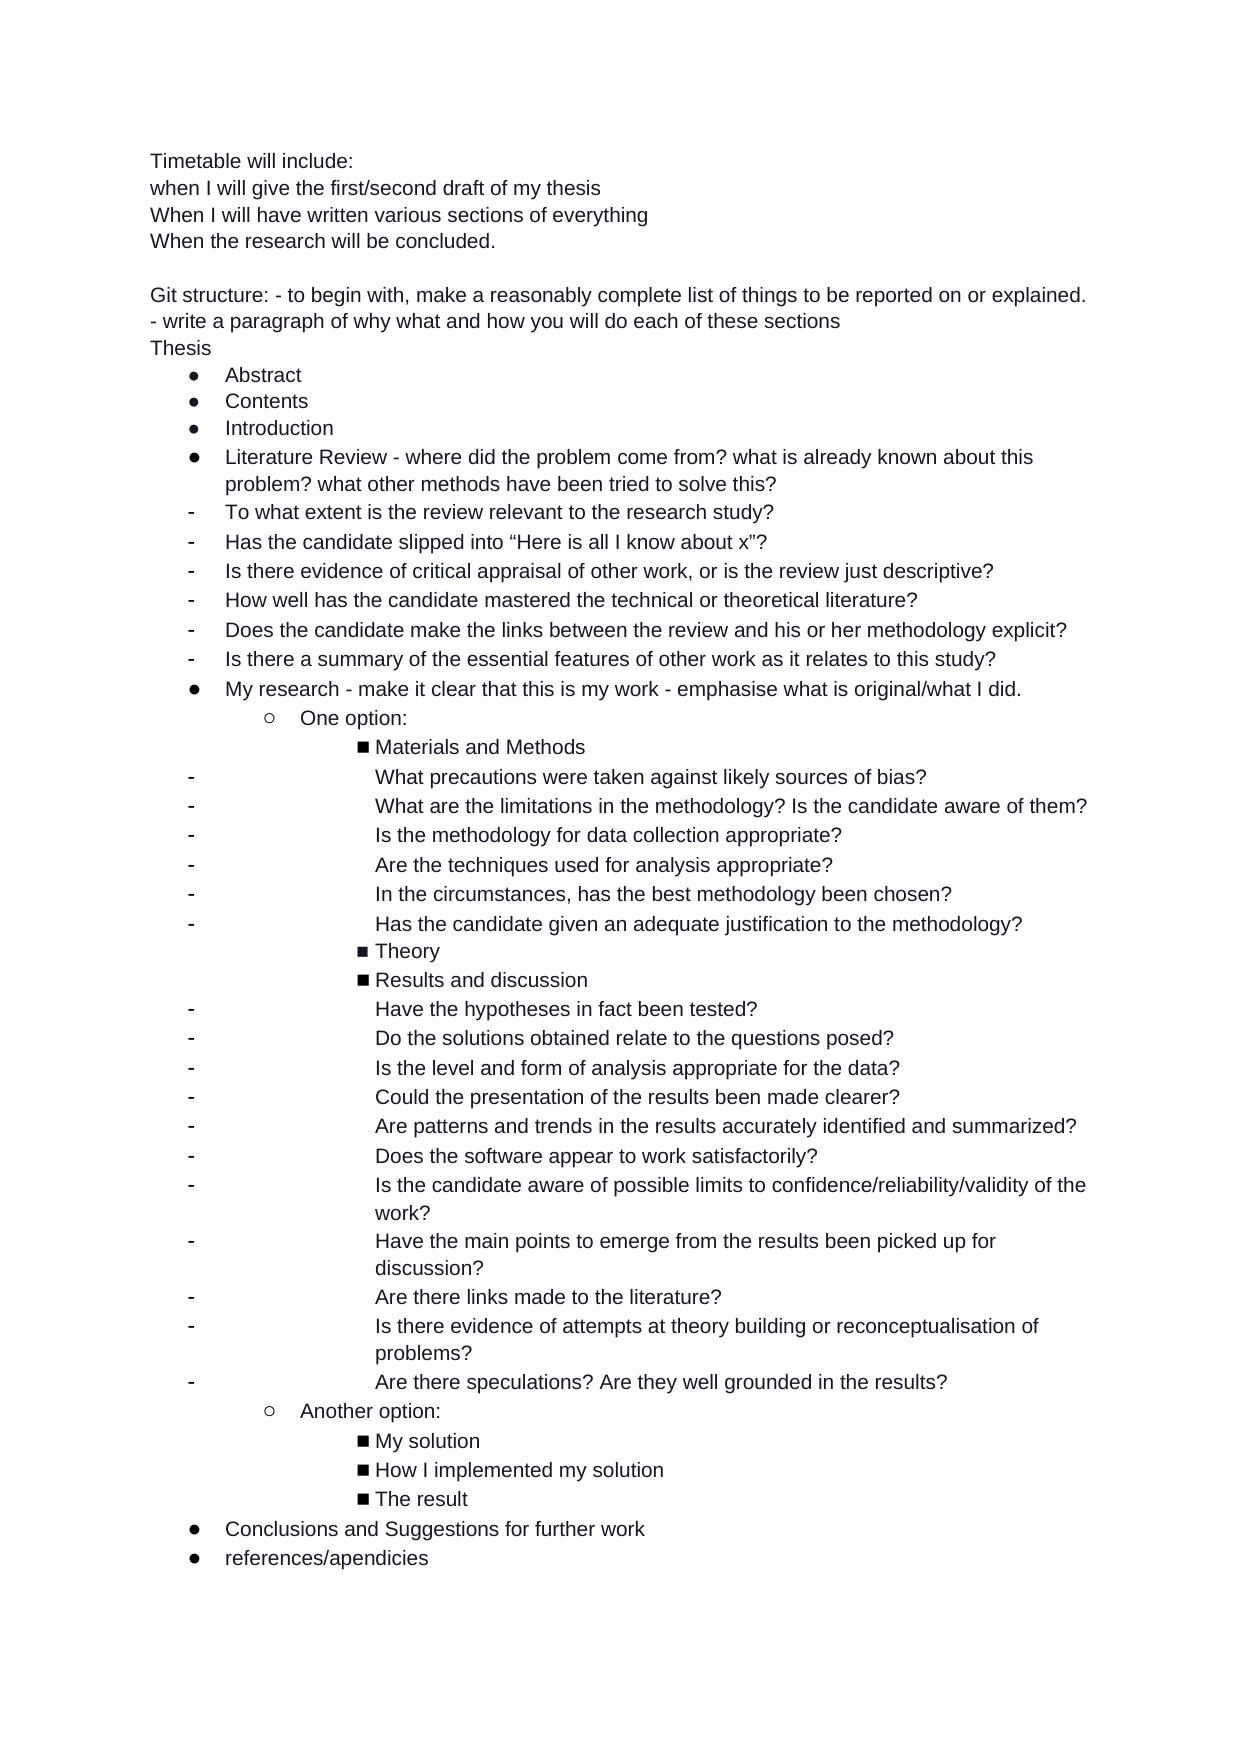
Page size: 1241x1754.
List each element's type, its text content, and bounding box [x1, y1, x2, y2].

list Theory [356, 940, 1091, 963]
text when I will give the first/second draft of my thesis [150, 177, 1091, 200]
list The result [356, 1486, 1091, 1512]
text When I will have written various sections of everything [150, 203, 1091, 227]
text When the research will be concluded. [150, 230, 1091, 253]
list Is the candidate aware of possible limits to confidence/reliability/validity of the work? [187, 1172, 1091, 1224]
list Is the methodology for data collection appropriate? [187, 822, 1091, 848]
list Is there evidence of attempts at theory building or reconceptualisation of problems? [187, 1313, 1091, 1365]
list Could the presentation of the results been made clearer? [187, 1084, 1091, 1109]
list Do the solutions obtained relate to the questions posed? [187, 1025, 1091, 1051]
list Are there speculations? Are they well grounded in the results? [187, 1368, 1091, 1394]
list Are the techniques used for analysis appropriate? [187, 852, 1091, 877]
text Thesis [150, 337, 1091, 360]
list Are there links made to the literature? [187, 1283, 1091, 1309]
list Materials and Methods [356, 734, 1091, 760]
list What are the limitations in the methodology? Is the candidate aware of them? [187, 793, 1091, 818]
list Is the level and form of analysis appropriate for the data? [187, 1054, 1091, 1080]
list In the circumstances, has the best methodology been chosen? [187, 881, 1091, 907]
list Have the hypotheses in fact been tested? [187, 996, 1091, 1021]
list Has the candidate given an adequate justification to the methodology? [187, 910, 1091, 936]
list references/apendicies [187, 1545, 1091, 1570]
list How I implemented my solution [356, 1457, 1091, 1482]
list Have the main points to emerge from the results been picked up for discussion? [187, 1228, 1091, 1280]
list Results and discussion [356, 966, 1091, 992]
list Contents [187, 390, 1091, 413]
list How well has the candidate mastered the technical or theoretical literature? [187, 587, 1091, 613]
list Does the software appear to work satisfactorily? [187, 1143, 1091, 1168]
list Conclusions and Suggestions for further work [187, 1515, 1091, 1541]
list Are patterns and trends in the results accurately identified and summarized? [187, 1113, 1091, 1139]
list Abstract [187, 363, 1091, 387]
list My solution [356, 1427, 1091, 1453]
list To what extent is the review relevant to the research study? [187, 499, 1091, 525]
list Does the candidate make the links between the review and his or her methodology explicit? [187, 617, 1091, 642]
list Is there a summary of the essential features of other work as it relates to this study? [187, 646, 1091, 672]
list Literature Review - where did the problem come from? what is already known about this problem? what other methods have been tried to solve this? [187, 443, 1091, 496]
list My research - make it clear that this is my work - emphasise what is original/what I did. [187, 675, 1091, 701]
list Is there evidence of critical appraisal of other work, or is the review just descriptive? [187, 558, 1091, 583]
list Has the candidate slipped into “Here is all I know about x”? [187, 528, 1091, 554]
text Timetable will include: [150, 150, 1091, 173]
list One option: [262, 705, 1091, 730]
list What precautions were taken against likely sources of bias? [187, 763, 1091, 789]
list Another option: [262, 1398, 1091, 1423]
text Git structure: - to begin with, make a reasonably complete list of things to be reported on or explained. - write a paragraph of why what and how you will do each of these sections [150, 283, 1091, 333]
list Introduction [187, 417, 1091, 440]
